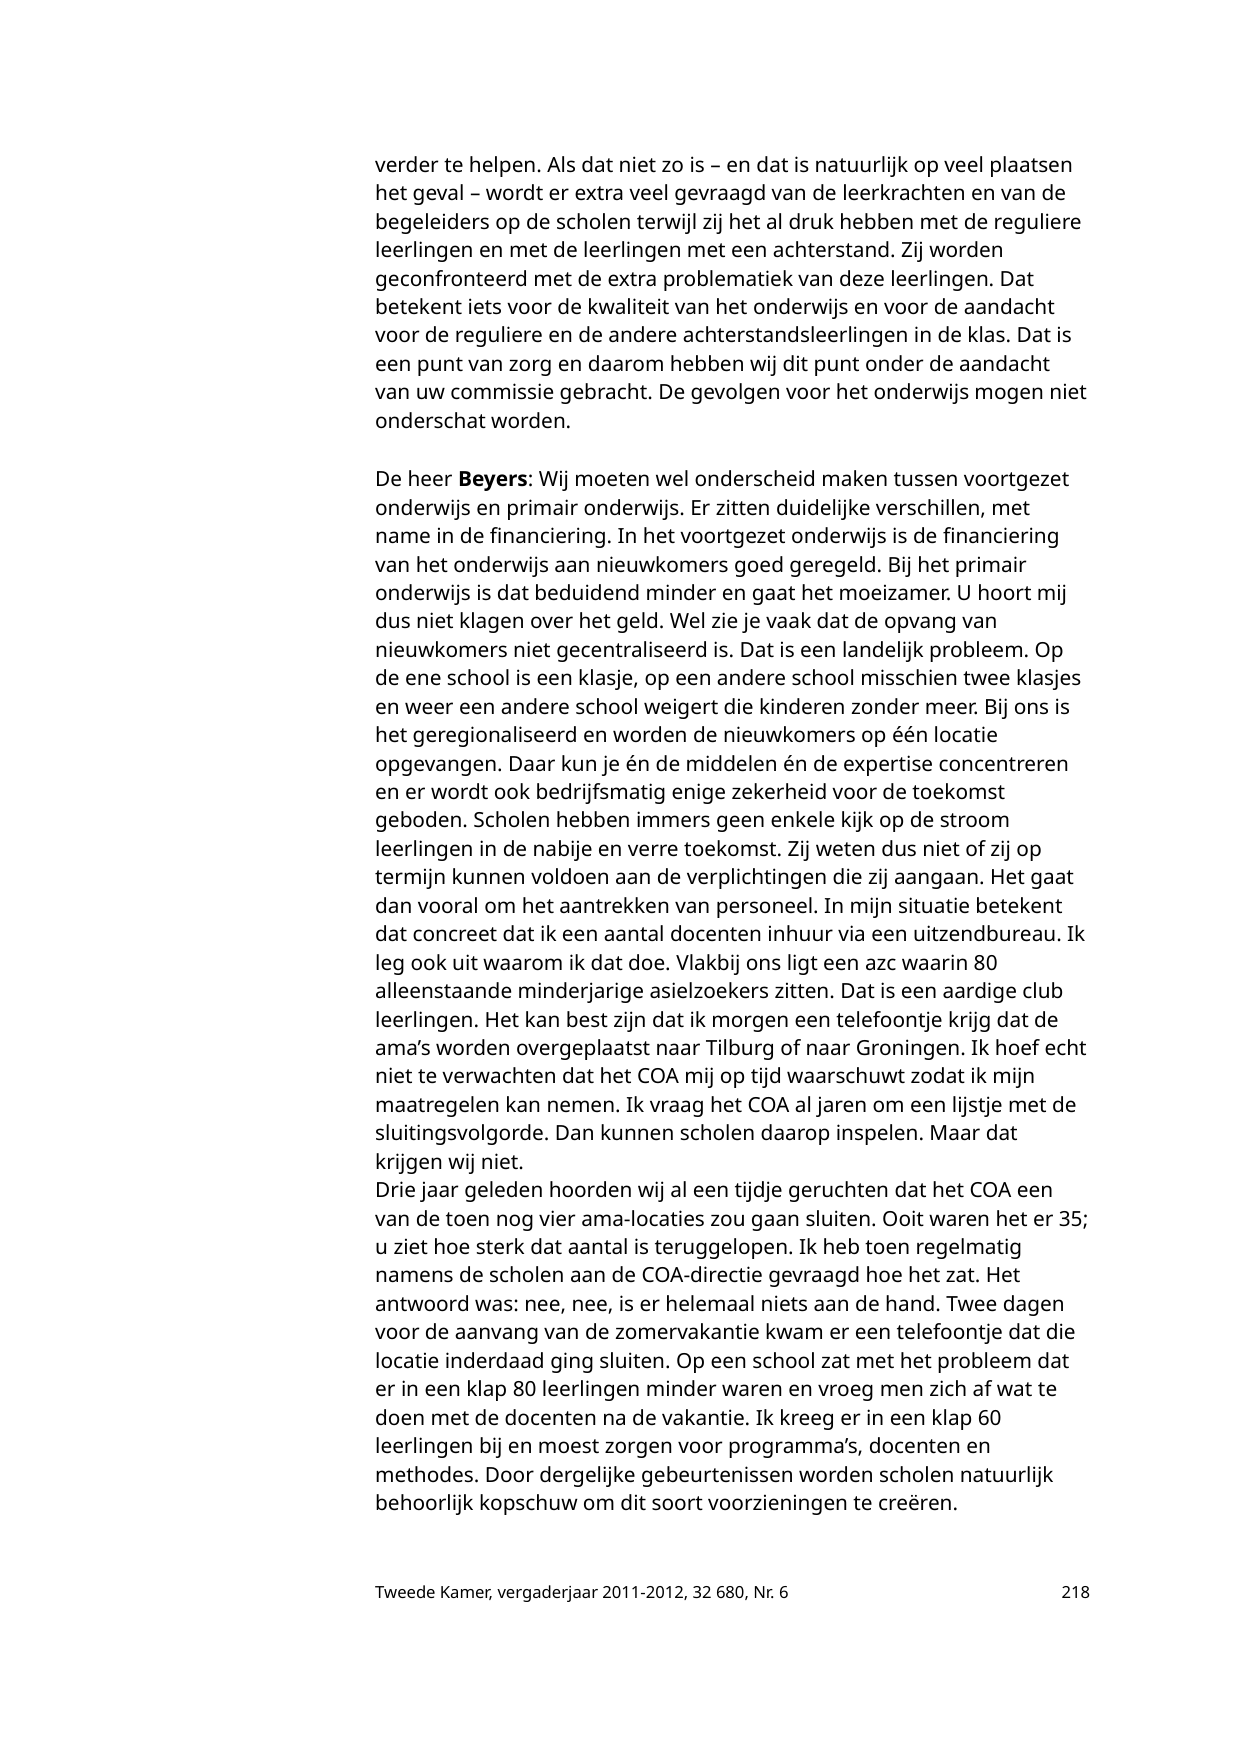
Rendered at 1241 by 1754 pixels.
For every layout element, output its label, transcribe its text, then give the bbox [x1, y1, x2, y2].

text Drie jaar geleden hoorden wij al een tijdje geruchten dat het COA een van de toen nog vier ama-locaties zou gaan sluiten. Ooit waren het er 35; u ziet hoe sterk dat aantal is teruggelopen. Ik heb toen regelmatig namens de scholen aan de COA-directie gevraagd hoe het zat. Het antwoord was: nee, nee, is er helemaal niets aan de hand. Twee dagen voor de aanvang van de zomervakantie kwam er een telefoontje dat die locatie inderdaad ging sluiten. Op een school zat met het probleem dat er in een klap 80 leerlingen minder waren en vroeg men zich af wat te doen met de docenten na de vakantie. Ik kreeg er in een klap 60 leerlingen bij en moest zorgen voor programma’s, docenten en methodes. Door dergelijke gebeurtenissen worden scholen natuurlijk behoorlijk kopschuw om dit soort voorzieningen te creëren. [375, 1175, 1090, 1517]
text verder te helpen. Als dat niet zo is – en dat is natuurlijk op veel plaatsen het geval – wordt er extra veel gevraagd van de leerkrachten en van de begeleiders op de scholen terwijl zij het al druk hebben met de reguliere leerlingen en met de leerlingen met een achterstand. Zij worden geconfronteerd met de extra problematiek van deze leerlingen. Dat betekent iets voor de kwaliteit van het onderwijs en voor de aandacht voor de reguliere en de andere achterstandsleerlingen in de klas. Dat is een punt van zorg en daarom hebben wij dit punt onder de aandacht van uw commissie gebracht. De gevolgen voor het onderwijs mogen niet onderschat worden. [375, 150, 1090, 434]
text De heer Beyers: Wij moeten wel onderscheid maken tussen voortgezet onderwijs en primair onderwijs. Er zitten duidelijke verschillen, met name in de financiering. In het voortgezet onderwijs is de financiering van het onderwijs aan nieuwkomers goed geregeld. Bij het primair onderwijs is dat beduidend minder en gaat het moeizamer. U hoort mij dus niet klagen over het geld. Wel zie je vaak dat de opvang van nieuwkomers niet gecentraliseerd is. Dat is een landelijk probleem. Op de ene school is een klasje, op een andere school misschien twee klasjes en weer een andere school weigert die kinderen zonder meer. Bij ons is het geregionaliseerd en worden de nieuwkomers op één locatie opgevangen. Daar kun je én de middelen én de expertise concentreren en er wordt ook bedrijfsmatig enige zekerheid voor de toekomst geboden. Scholen hebben immers geen enkele kijk op de stroom leerlingen in de nabije en verre toekomst. Zij weten dus niet of zij op termijn kunnen voldoen aan de verplichtingen die zij aangaan. Het gaat dan vooral om het aantrekken van personeel. In mijn situatie betekent dat concreet dat ik een aantal docenten inhuur via een uitzendbureau. Ik leg ook uit waarom ik dat doe. Vlakbij ons ligt een azc waarin 80 alleenstaande minderjarige asielzoekers zitten. Dat is een aardige club leerlingen. Het kan best zijn dat ik morgen een telefoontje krijg dat de ama’s worden overgeplaatst naar Tilburg of naar Groningen. Ik hoef echt niet te verwachten dat het COA mij op tijd waarschuwt zodat ik mijn maatregelen kan nemen. Ik vraag het COA al jaren om een lijstje met de sluitingsvolgorde. Dan kunnen scholen daarop inspelen. Maar dat krijgen wij niet. [375, 464, 1090, 1175]
